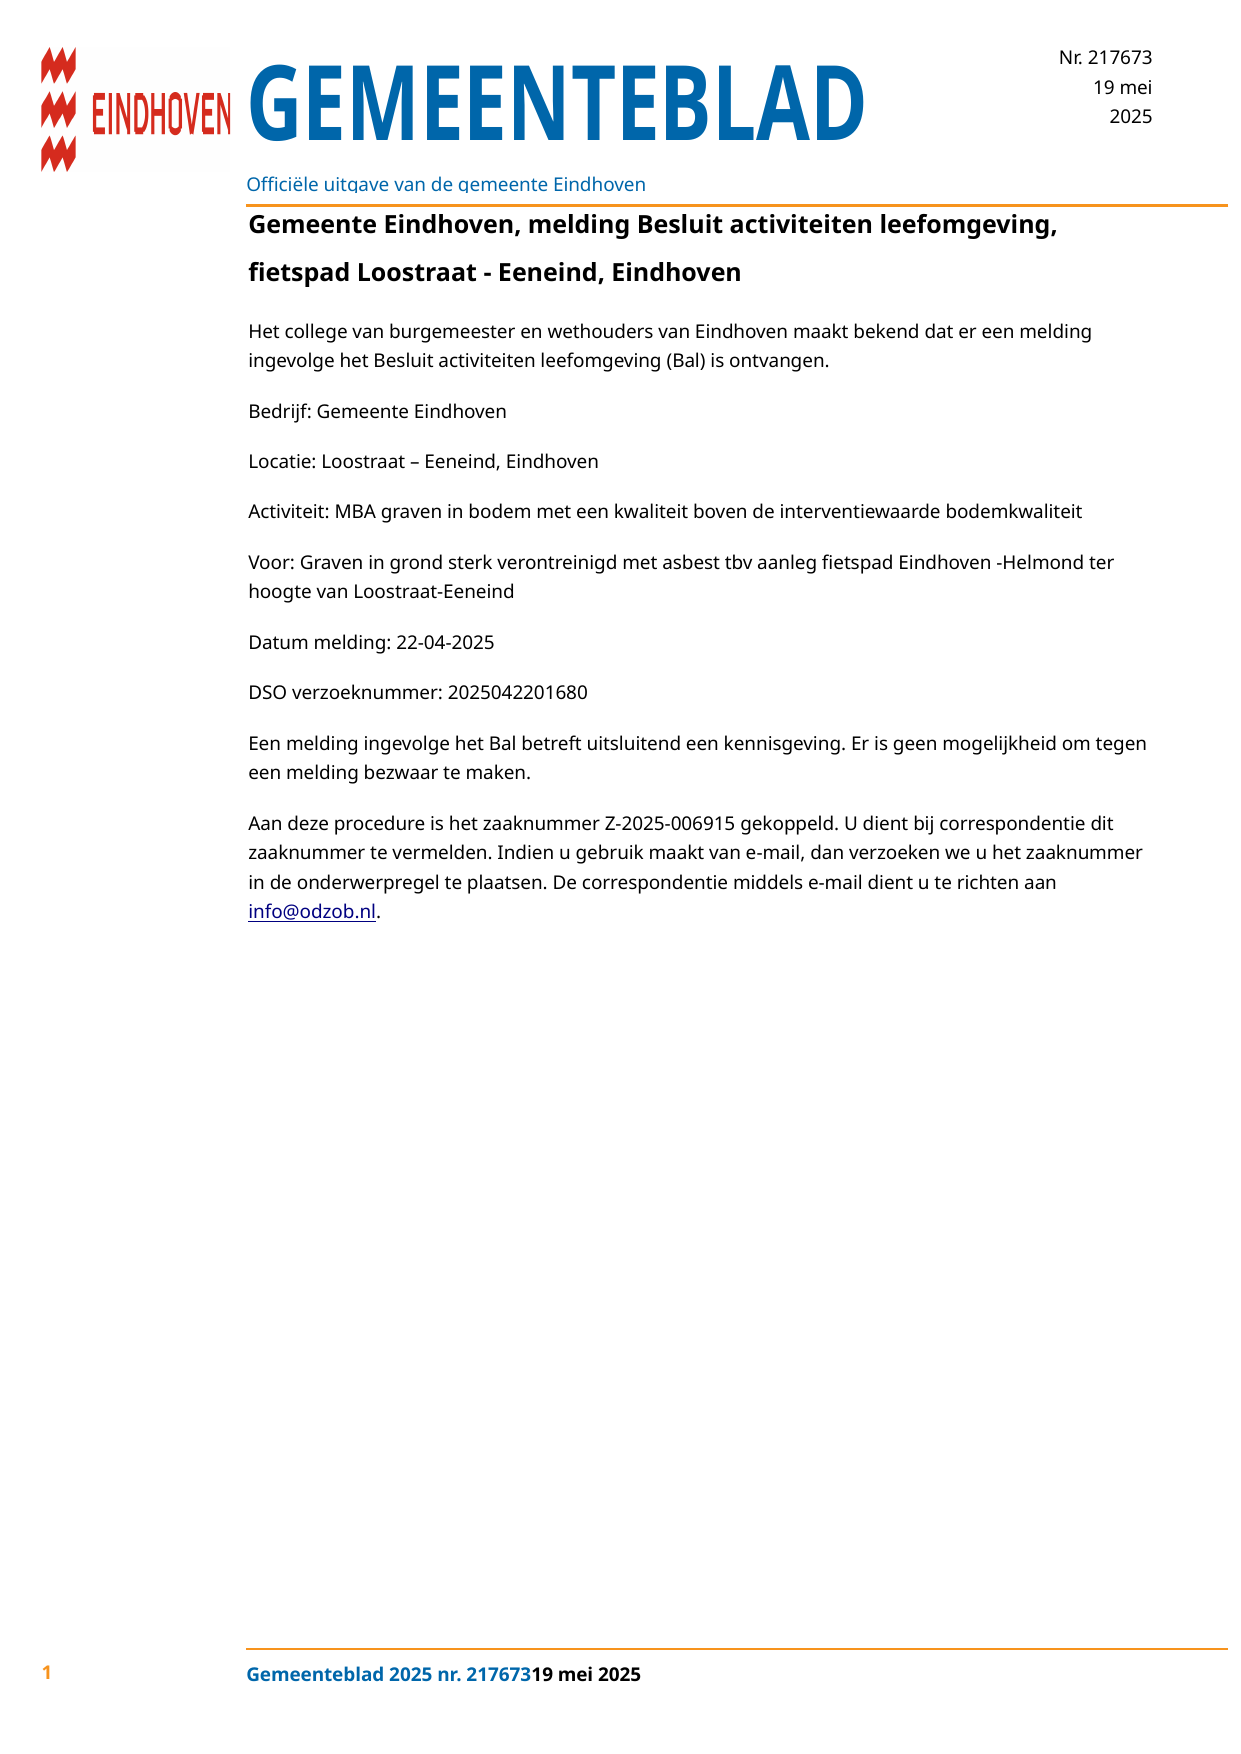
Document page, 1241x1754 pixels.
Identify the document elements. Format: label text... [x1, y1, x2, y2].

text Aan deze procedure is het zaaknummer Z-2025-006915 gekoppeld. U dient bij correspondentie dit zaaknummer te vermelden. Indien u gebruik maakt van e-mail, dan verzoeken we u het zaaknummer in de onderwerpregel te plaatsen. De correspondentie middels e-mail dient u te richten aan info@odzob.nl. [248, 810, 1152, 924]
picture [41, 47, 231, 172]
text Voor: Graven in grond sterk verontreinigd met asbest tbv aanleg fietspad Eindhoven -Helmond ter hoogte van Loostraat-Eeneind [248, 549, 1152, 604]
text DSO verzoeknummer: 2025042201680 [248, 679, 1152, 705]
text Bedrijf: Gemeente Eindhoven [248, 398, 1152, 424]
text Een melding ingevolge het Bal betreft uitsluitend een kennisgeving. Er is geen mogelijkheid om tegen een melding bezwaar te maken. [248, 730, 1152, 785]
text Gemeente Eindhoven, melding Besluit activiteiten leefomgeving, fietspad Loostraat - Eeneind, Eindhoven [248, 207, 1152, 288]
text Locatie: Loostraat – Eeneind, Eindhoven [248, 448, 1152, 474]
text Het college van burgemeester en wethouders van Eindhoven maakt bekend dat er een melding ingevolge het Besluit activiteiten leefomgeving (Bal) is ontvangen. [248, 318, 1152, 373]
text Activiteit: MBA graven in bodem met een kwaliteit boven de interventiewaarde bodemkwaliteit [248, 499, 1152, 524]
text Datum melding: 22-04-2025 [248, 629, 1152, 655]
